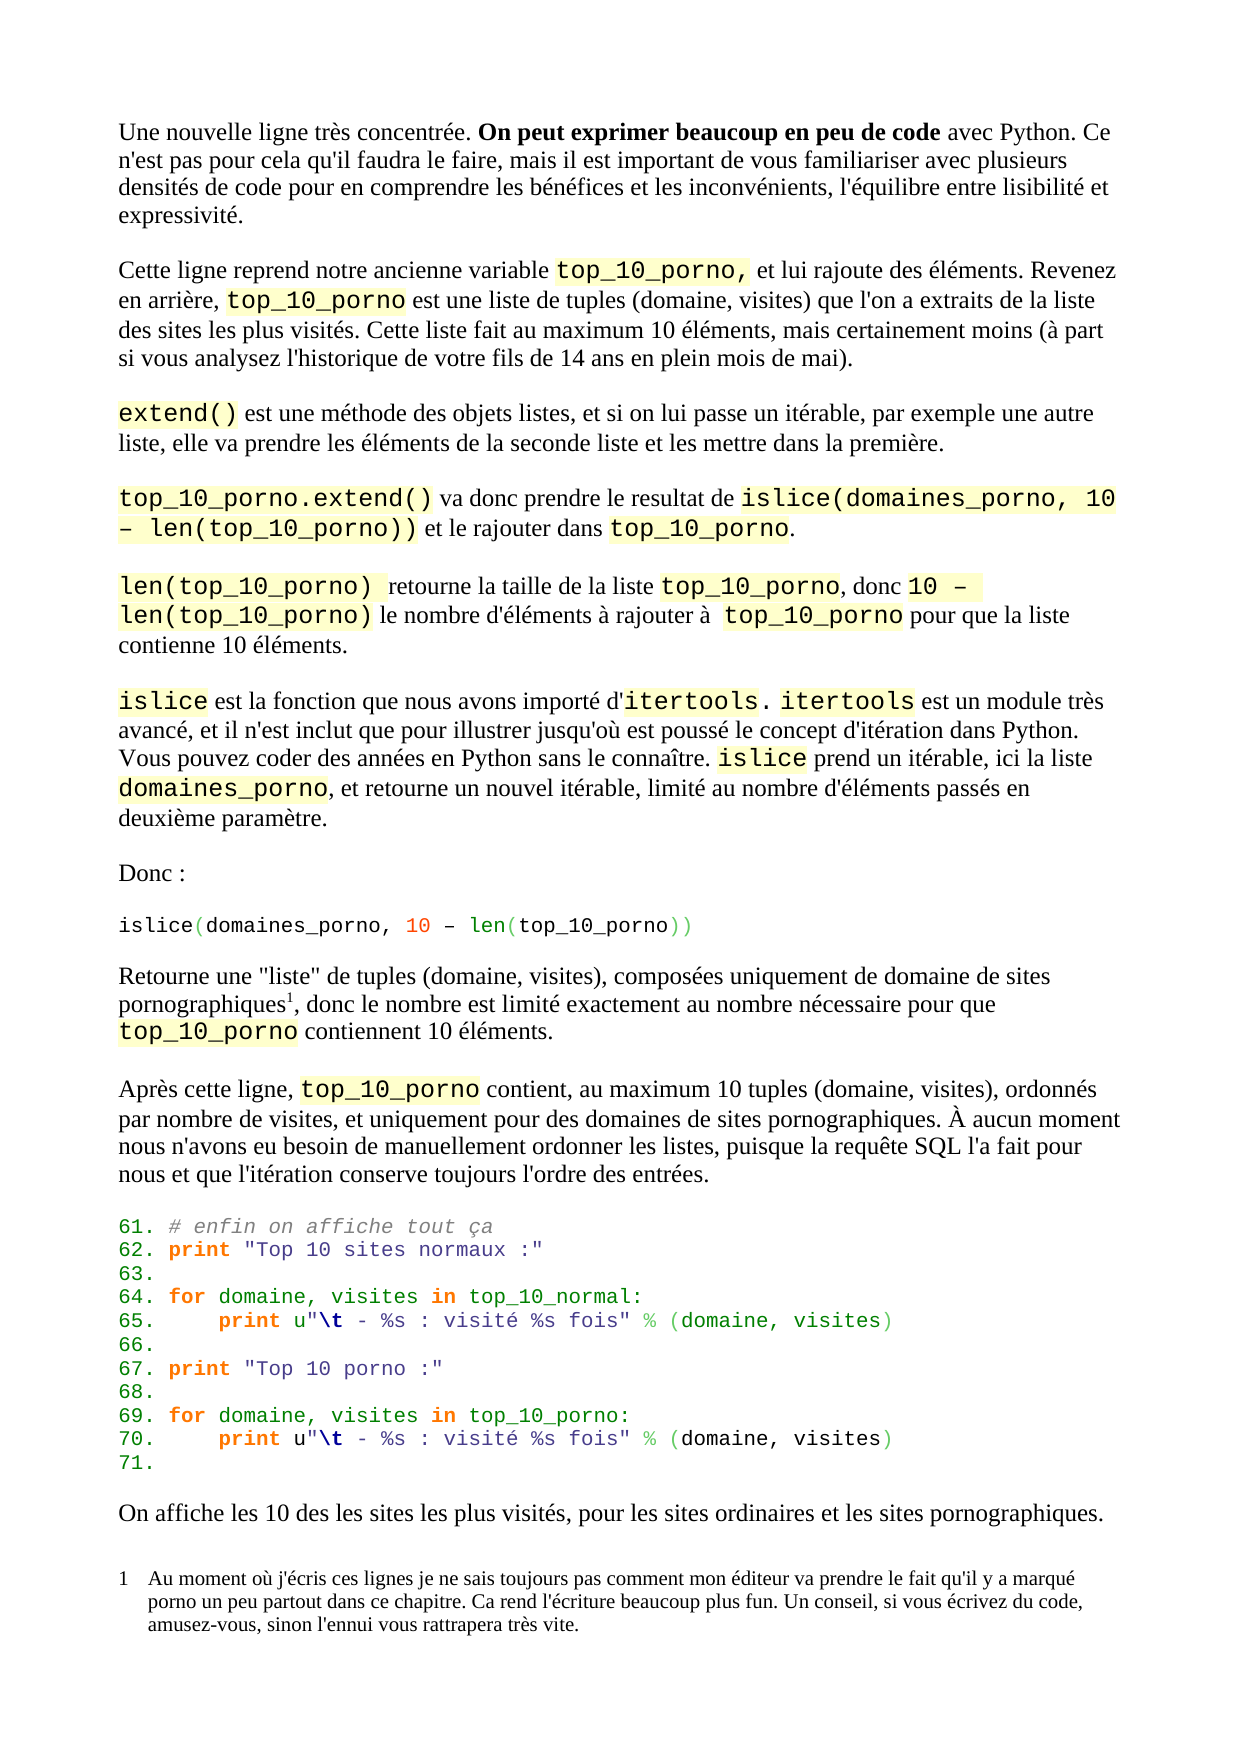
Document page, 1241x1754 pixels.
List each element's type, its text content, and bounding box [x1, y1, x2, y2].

text Au moment où j'écris ces lignes je ne sais toujours pas comment mon éditeur va prendre le fait qu'il y a marqué porno un peu partout dans ce chapitre. Ca rend l'écriture beaucoup plus fun. Un conseil, si vous écrivez du code, amusez-vous, sinon l'ennui vous rattrapera très vite. [118, 1566, 1122, 1636]
text Donc : [118, 859, 1122, 887]
list islice(domaines_porno, 10 – len(top_10_porno)) [118, 915, 1122, 938]
text Une nouvelle ligne très concentrée. On peut exprimer beaucoup en peu de code avec Python. Ce n'est pas pour cela qu'il faudra le faire, mais il est important de vous familiariser avec plusieurs densités de code pour en comprendre les bénéfices et les inconvénients, l'équilibre entre lisibilité et expressivité. [118, 118, 1122, 229]
list for domaine, visites in top_10_porno: [118, 1405, 1122, 1428]
text Cette ligne reprend notre ancienne variable top_10_porno, et lui rajoute des éléments. Revenez en arrière, top_10_porno est une liste de tuples (domaine, visites) que l'on a extraits de la liste des sites les plus visités. Cette liste fait au maximum 10 éléments, mais certainement moins (à part si vous analysez l'historique de votre fils de 14 ans en plein mois de mai). [118, 257, 1122, 372]
text Après cette ligne, top_10_porno contient, au maximum 10 tuples (domaine, visites), ordonnés par nombre de visites, et uniquement pour des domaines de sites pornographiques. À aucun moment nous n'avons eu besoin de manuellement ordonner les listes, puisque la requête SQL l'a fait pour nous et que l'itération conserve toujours l'ordre des entrées. [118, 1075, 1122, 1188]
text extend() est une méthode des objets listes, et si on lui passe un itérable, par exemple une autre liste, elle va prendre les éléments de la seconde liste et les mettre dans la première. [118, 399, 1122, 457]
list # enfin on affiche tout ça [118, 1216, 1122, 1239]
text On affiche les 10 des les sites les plus visités, pour les sites ordinaires et les sites pornographiques. [118, 1499, 1122, 1527]
list print "Top 10 sites normaux :" [118, 1239, 1122, 1263]
list print u"\t - %s : visité %s fois" % (domaine, visites) [118, 1428, 1122, 1452]
text len(top_10_porno) retourne la taille de la liste top_10_porno, donc 10 – len(top_10_porno) le nombre d'éléments à rajouter à top_10_porno pour que la liste contienne 10 éléments. [118, 572, 1122, 659]
text islice est la fonction que nous avons importé d'itertools. itertools est un module très avancé, et il n'est inclut que pour illustrer jusqu'où est poussé le concept d'itération dans Python. Vous pouvez coder des années en Python sans le connaître. islice prend un itérable, ici la liste domaines_porno, et retourne un nouvel itérable, limité au nombre d'éléments passés en deuxième paramètre. [118, 687, 1122, 832]
text Retourne une "liste" de tuples (domaine, visites), composées uniquement de domaine de sites pornographiques, donc le nombre est limité exactement au nombre nécessaire pour que top_10_porno contiennent 10 éléments. [118, 962, 1122, 1047]
list print u"\t - %s : visité %s fois" % (domaine, visites) [118, 1310, 1122, 1334]
text top_10_porno.extend() va donc prendre le resultat de islice(domaines_porno, 10 – len(top_10_porno)) et le rajouter dans top_10_porno. [118, 484, 1122, 544]
list for domaine, visites in top_10_normal: [118, 1287, 1122, 1310]
list print "Top 10 porno :" [118, 1357, 1122, 1381]
